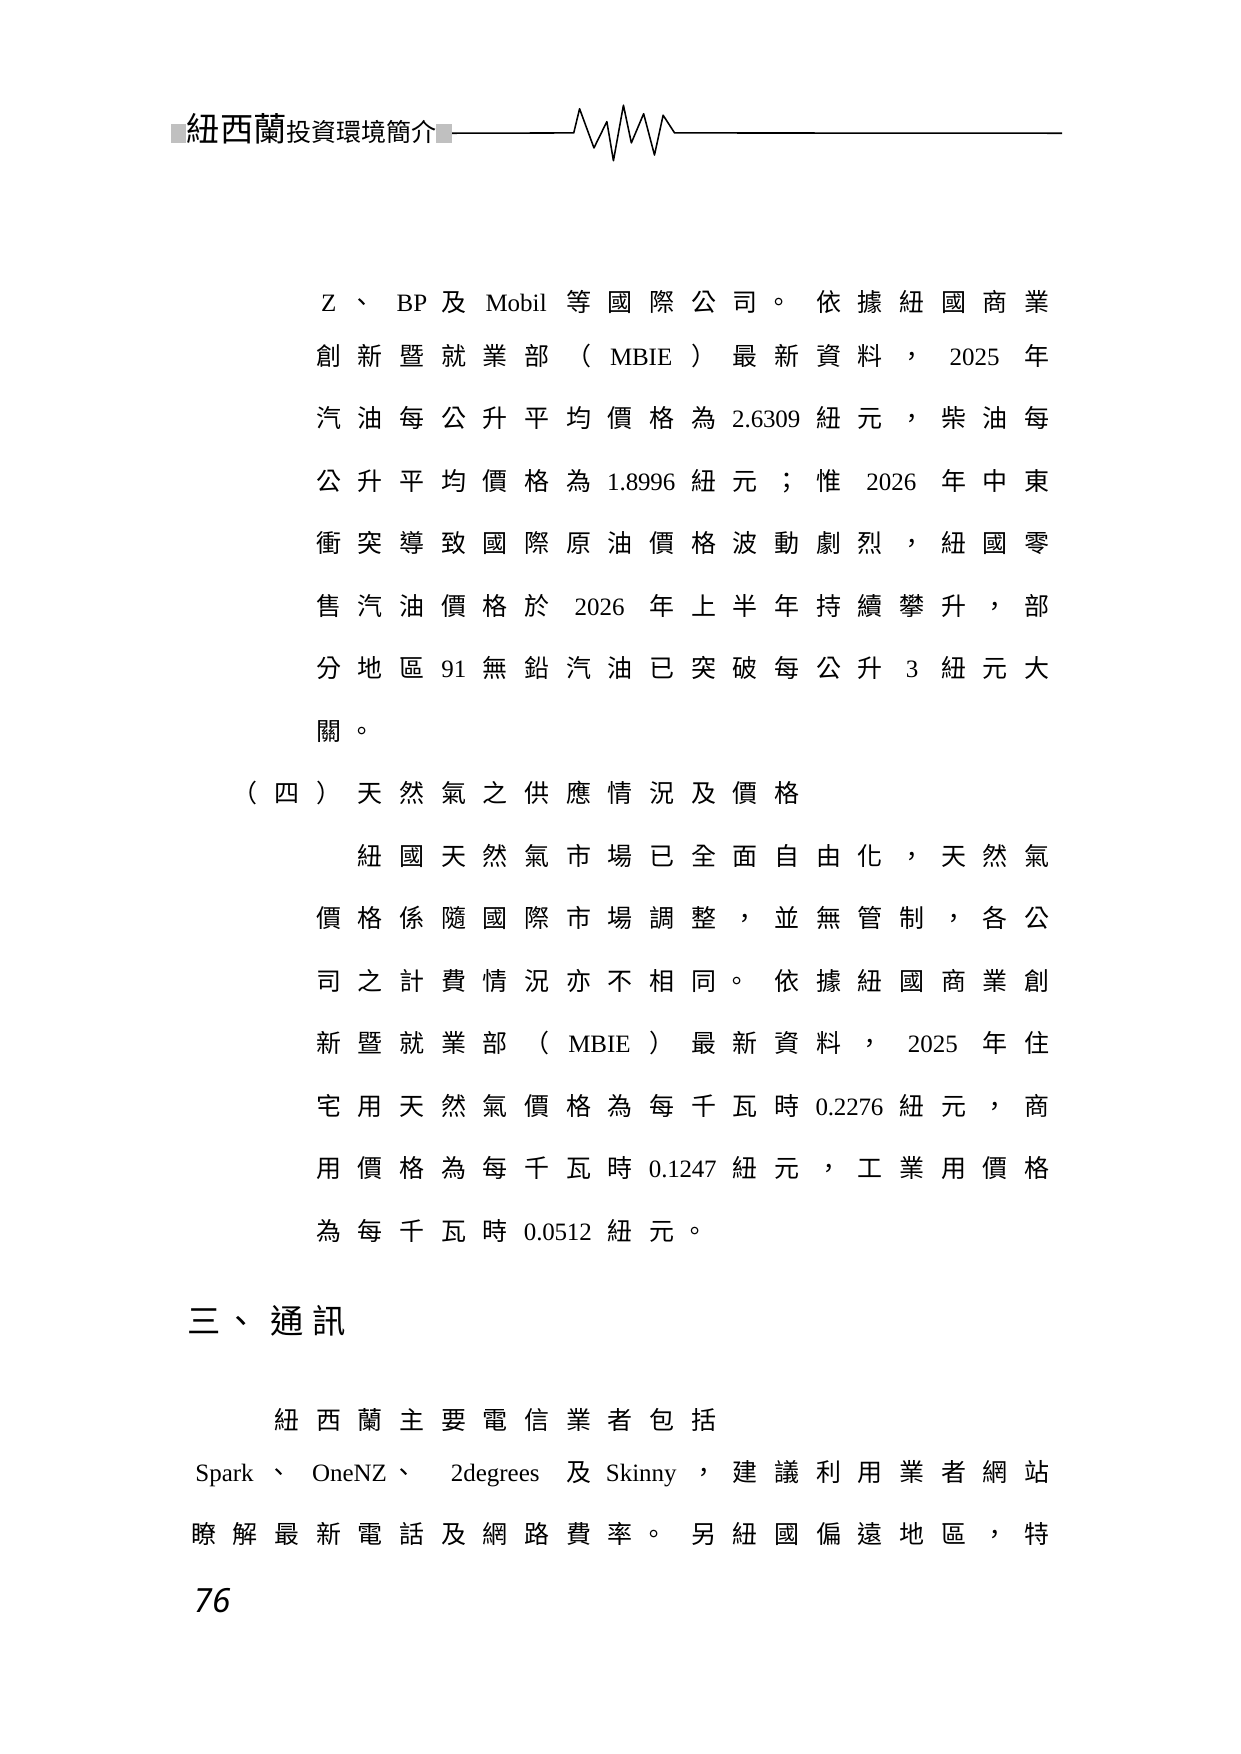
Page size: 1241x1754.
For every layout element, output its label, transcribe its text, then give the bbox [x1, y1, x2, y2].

text 紐國天然氣市場已全面自由化，天然氣價格係隨國際市場調整，並無管制，各公司之計費情況亦不相同。依據紐國商業創新暨就業部（MBIE）最新資料，2025年住宅用天然氣價格為每千瓦時0.2276紐元，商用價格為每千瓦時0.1247紐元，工業用價格為每千瓦時0.0512紐元。 [281, 813, 1058, 1250]
subtitle 三、通訊 [183, 1277, 1058, 1339]
text （四）天然氣之供應情況及價格 [207, 750, 1058, 813]
text 紐西蘭主要電信業者包括Spark、OneNZ、2degrees及Skinny，建議利用業者網站瞭解最新電話及網路費率。另紐國偏遠地區，特 [183, 1366, 1058, 1554]
text Z、BP及Mobil等國際公司。依據紐國商業創新暨就業部（MBIE）最新資料，2025年汽油每公升平均價格為2.6309紐元，柴油每公升平均價格為1.8996紐元；惟2026年中東衝突導致國際原油價格波動劇烈，紐國零售汽油價格於2026年上半年持續攀升，部分地區91無鉛汽油已突破每公升3紐元大關。 [281, 250, 1058, 750]
